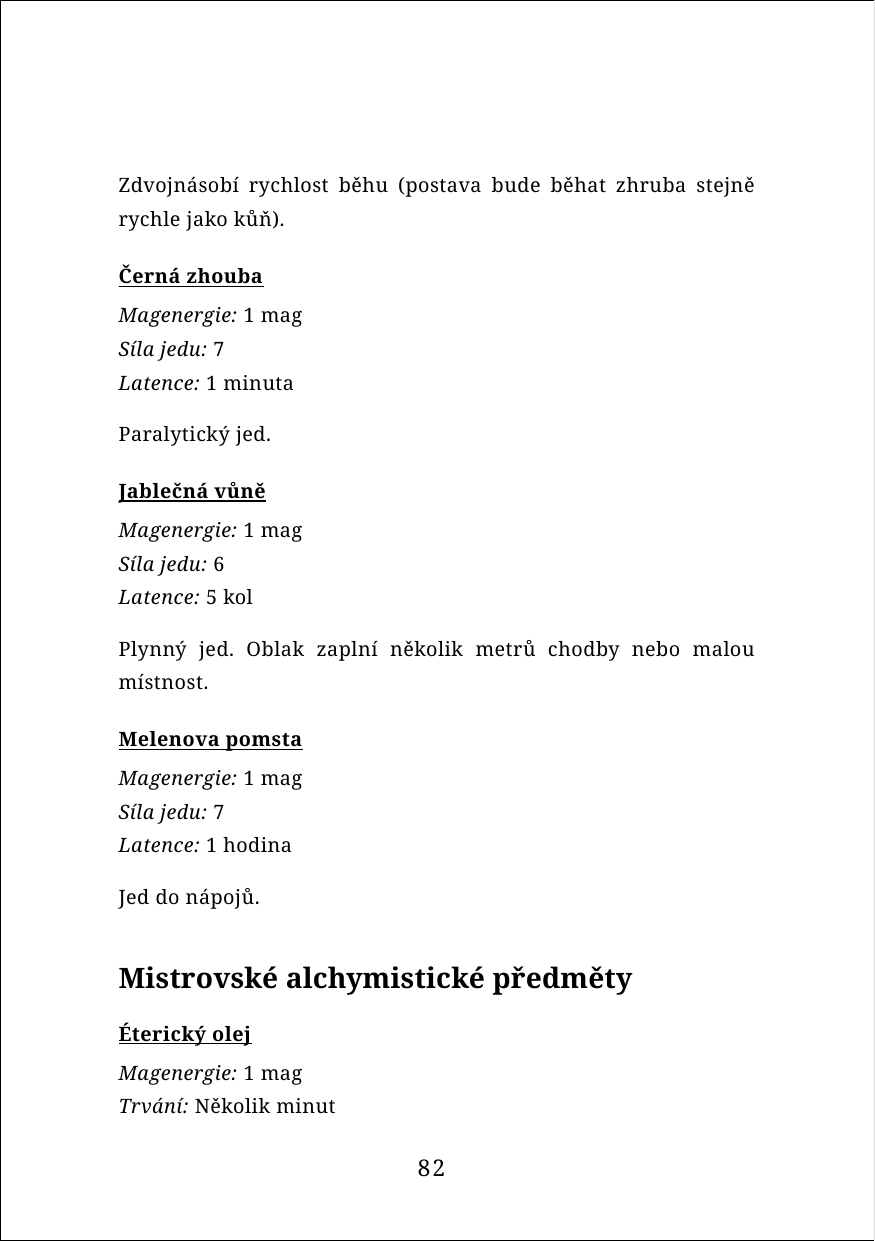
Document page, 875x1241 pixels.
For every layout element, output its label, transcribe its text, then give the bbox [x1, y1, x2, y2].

text Jed do nápojů. [118, 883, 756, 910]
text Magenergie: 1 mag Síla jedu: 7 Latence: 1 minuta [118, 301, 756, 396]
subtitle Éterický olej [118, 1020, 756, 1047]
text Magenergie: 1 mag Síla jedu: 6 Latence: 5 kol [118, 516, 756, 610]
subtitle Jablečná vůně [118, 477, 756, 504]
text Zdvojnásobí rychlost běhu (postava bude běhat zhruba stejně rychle jako kůň). [118, 172, 756, 232]
text Paralytický jed. [118, 420, 756, 447]
text Magenergie: 1 mag Trvání: Několik minut [118, 1059, 756, 1119]
text Magenergie: 1 mag Síla jedu: 7 Latence: 1 hodina [118, 764, 756, 859]
text Plynný jed. Oblak zaplní několik metrů chodby nebo malou místnost. [118, 635, 756, 695]
subtitle Melenova pomsta [118, 726, 756, 753]
subtitle Mistrovské alchymistické předměty [118, 958, 756, 996]
subtitle Černá zhouba [118, 263, 756, 290]
